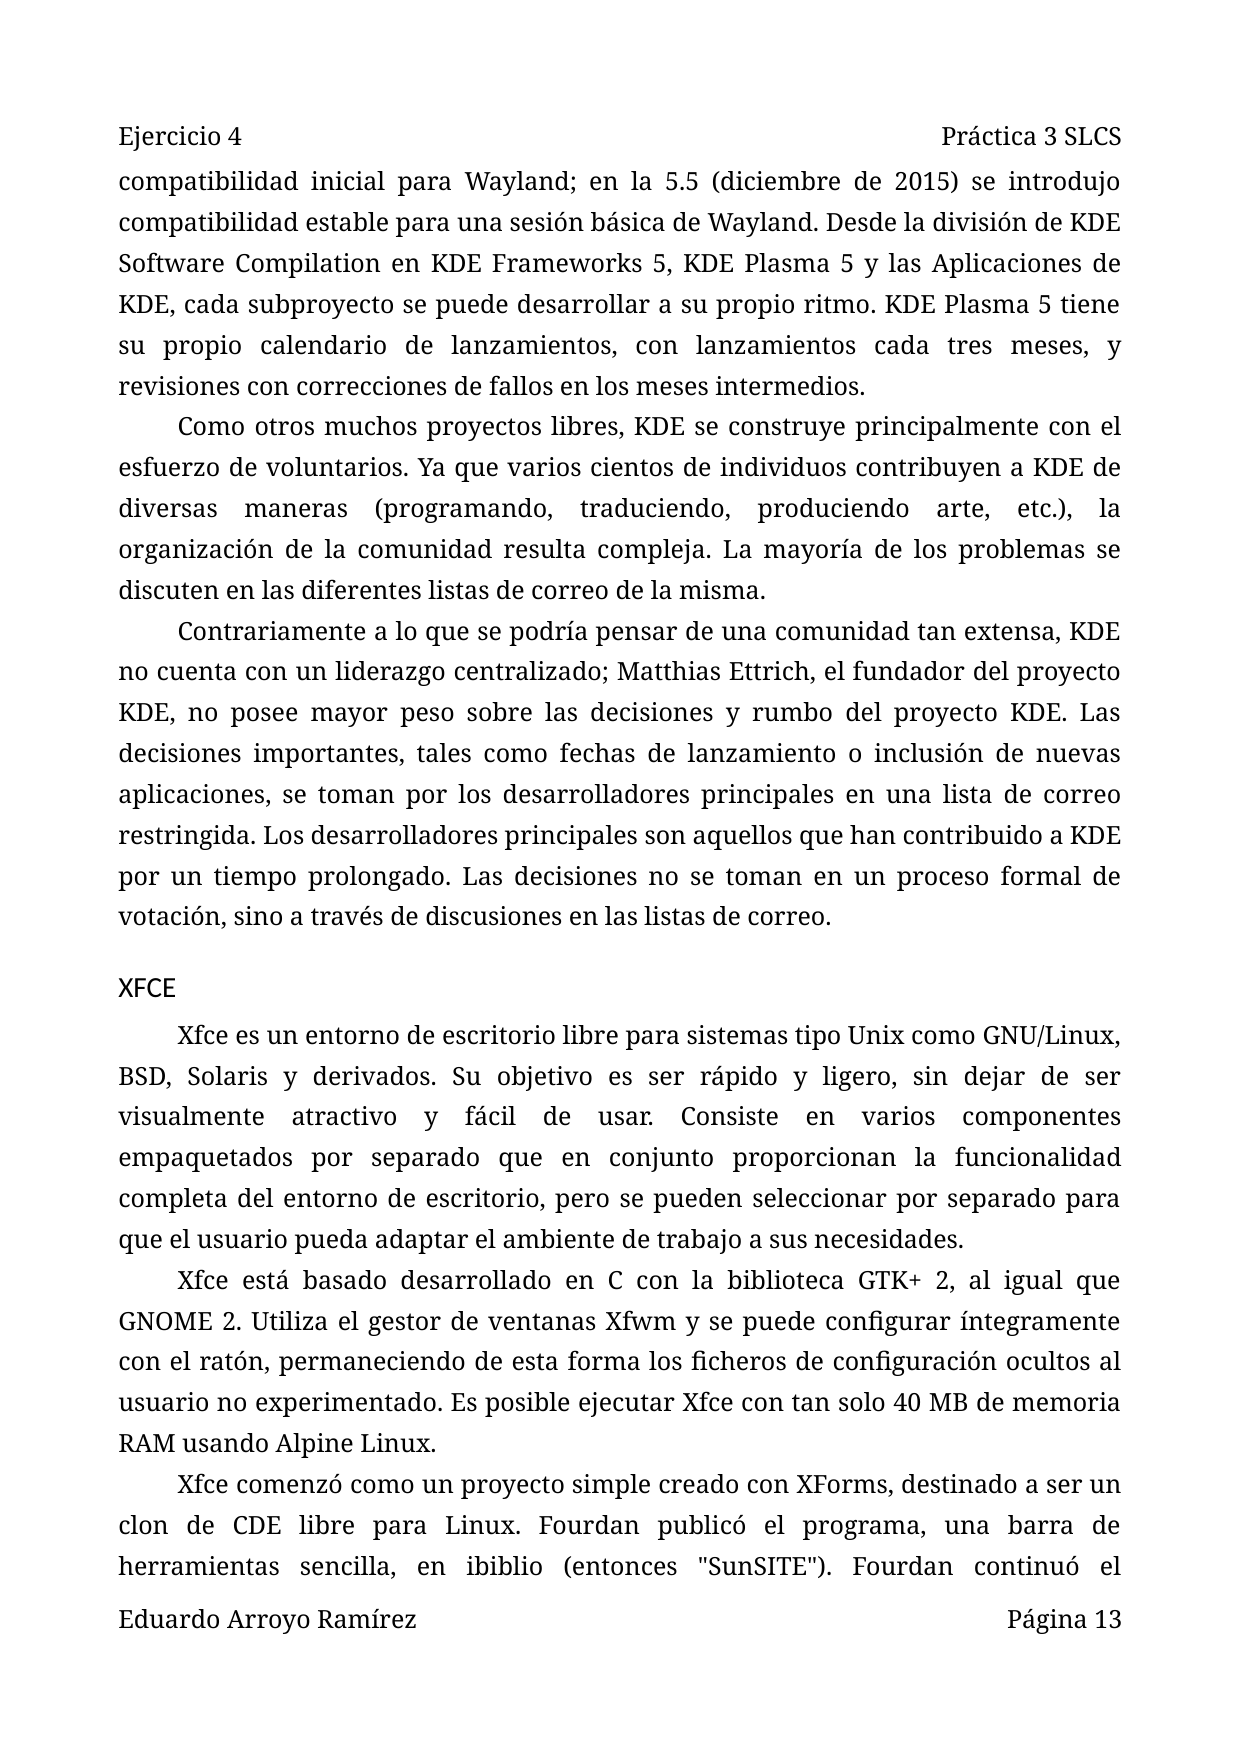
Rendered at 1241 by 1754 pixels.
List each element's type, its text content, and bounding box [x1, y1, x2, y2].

text compatibilidad inicial para Wayland; en la 5.5 (diciembre de 2015) se introdujo compatibilidad estable para una sesión básica de Wayland. Desde la división de KDE Software Compilation en KDE Frameworks 5, KDE Plasma 5 y las Aplicaciones de KDE, cada subproyecto se puede desarrollar a su propio ritmo. KDE Plasma 5 tiene su propio calendario de lanzamientos, con lanzamientos cada tres meses, y revisiones con correcciones de fallos en los meses intermedios. [118, 164, 1122, 402]
text Xfce comenzó como un proyecto simple creado con XForms, destinado a ser un clon de CDE libre para Linux. Fourdan publicó el programa, una barra de herramientas sencilla, en ibiblio (entonces "SunSITE"). Fourdan continuó el [118, 1466, 1122, 1582]
text Contrariamente a lo que se podría pensar de una comunidad tan extensa, KDE no cuenta con un liderazgo centralizado; Matthias Ettrich, el fundador del proyecto KDE, no posee mayor peso sobre las decisiones y rumbo del proyecto KDE. Las decisiones importantes, tales como fechas de lanzamiento o inclusión de nuevas aplicaciones, se toman por los desarrolladores principales en una lista de correo restringida. Los desarrolladores principales son aquellos que han contribuido a KDE por un tiempo prolongado. Las decisiones no se toman en un proceso formal de votación, sino a través de discusiones en las listas de correo. [118, 613, 1122, 933]
subtitle XFCE [118, 969, 1122, 1005]
text Xfce es un entorno de escritorio libre para sistemas tipo Unix como GNU/Linux, BSD, Solaris y derivados. Su objetivo es ser rápido y ligero, sin dejar de ser visualmente atractivo y fácil de usar. Consiste en varios componentes empaquetados por separado que en conjunto proporcionan la funcionalidad completa del entorno de escritorio, pero se pueden seleccionar por separado para que el usuario pueda adaptar el ambiente de trabajo a sus necesidades. [118, 1017, 1122, 1256]
text Como otros muchos proyectos libres, KDE se construye principalmente con el esfuerzo de voluntarios. Ya que varios cientos de individuos contribuyen a KDE de diversas maneras (programando, traduciendo, produciendo arte, etc.), la organización de la comunidad resulta compleja. La mayoría de los problemas se discuten en las diferentes listas de correo de la misma. [118, 409, 1122, 606]
text Xfce está basado desarrollado en C con la biblioteca GTK+ 2, al igual que GNOME 2. Utiliza el gestor de ventanas Xfwm y se puede configurar íntegramente con el ratón, permaneciendo de esta forma los ficheros de configuración ocultos al usuario no experimentado. Es posible ejecutar Xfce con tan solo 40 MB de memoria RAM usando Alpine Linux. [118, 1262, 1122, 1460]
